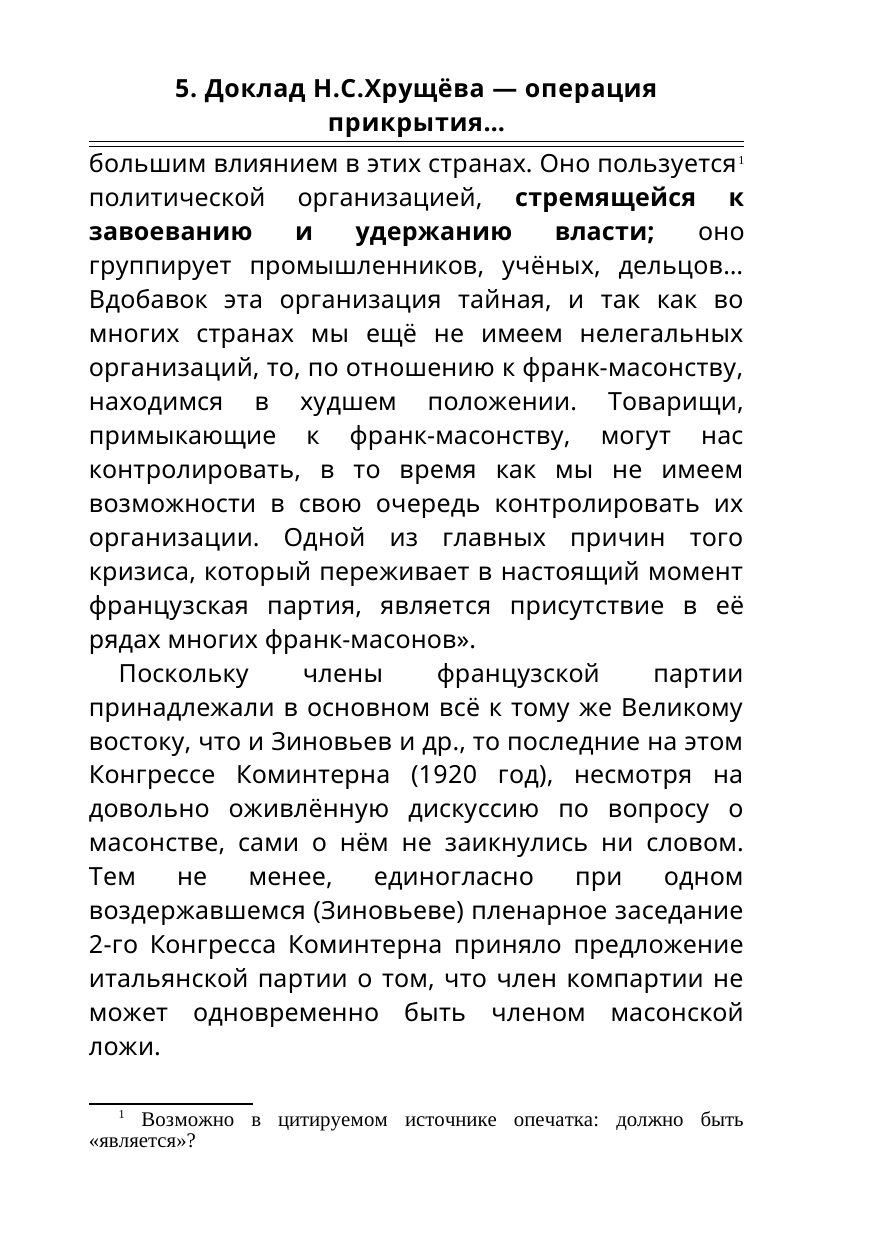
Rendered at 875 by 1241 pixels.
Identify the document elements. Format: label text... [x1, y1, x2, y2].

text Поскольку члены французской партии принадлежали в основном всё к тому же Великому востоку, что и Зиновьев и др., то последние на этом Конгрессе Коминтерна (1920 год), несмотря на довольно оживлённую дискуссию по вопросу о масонстве, сами о нём не заикнулись ни словом. Тем не менее, единогласно при одном воздержавшемся (Зиновьеве) пленарное заседание 2-го Конгресса Коминтерна приняло предложение итальянской партии о том, что член компартии не может одновременно быть членом масонской ложи. [89, 656, 744, 1063]
text большим влиянием в этих странах. Оно пользуется политической организацией, стремящейся к завоеванию и удержанию власти; оно группирует промышленников, учёных, дельцов… Вдобавок эта организация тайная, и так как во многих странах мы ещё не имеем нелегальных организаций, то, по отношению к франк-масонству, находимся в худшем положении. Товарищи, примыкающие к франк-масонству, могут нас контролировать, в то время как мы не имеем возможности в свою очередь контролировать их организации. Одной из главных причин того кризиса, который переживает в настоящий момент французская партия, являет­ся присутствие в её рядах многих франк-масонов». [89, 147, 744, 656]
text Возможно в цитируемом источнике опечатка: должно быть «является»? [89, 1110, 744, 1152]
